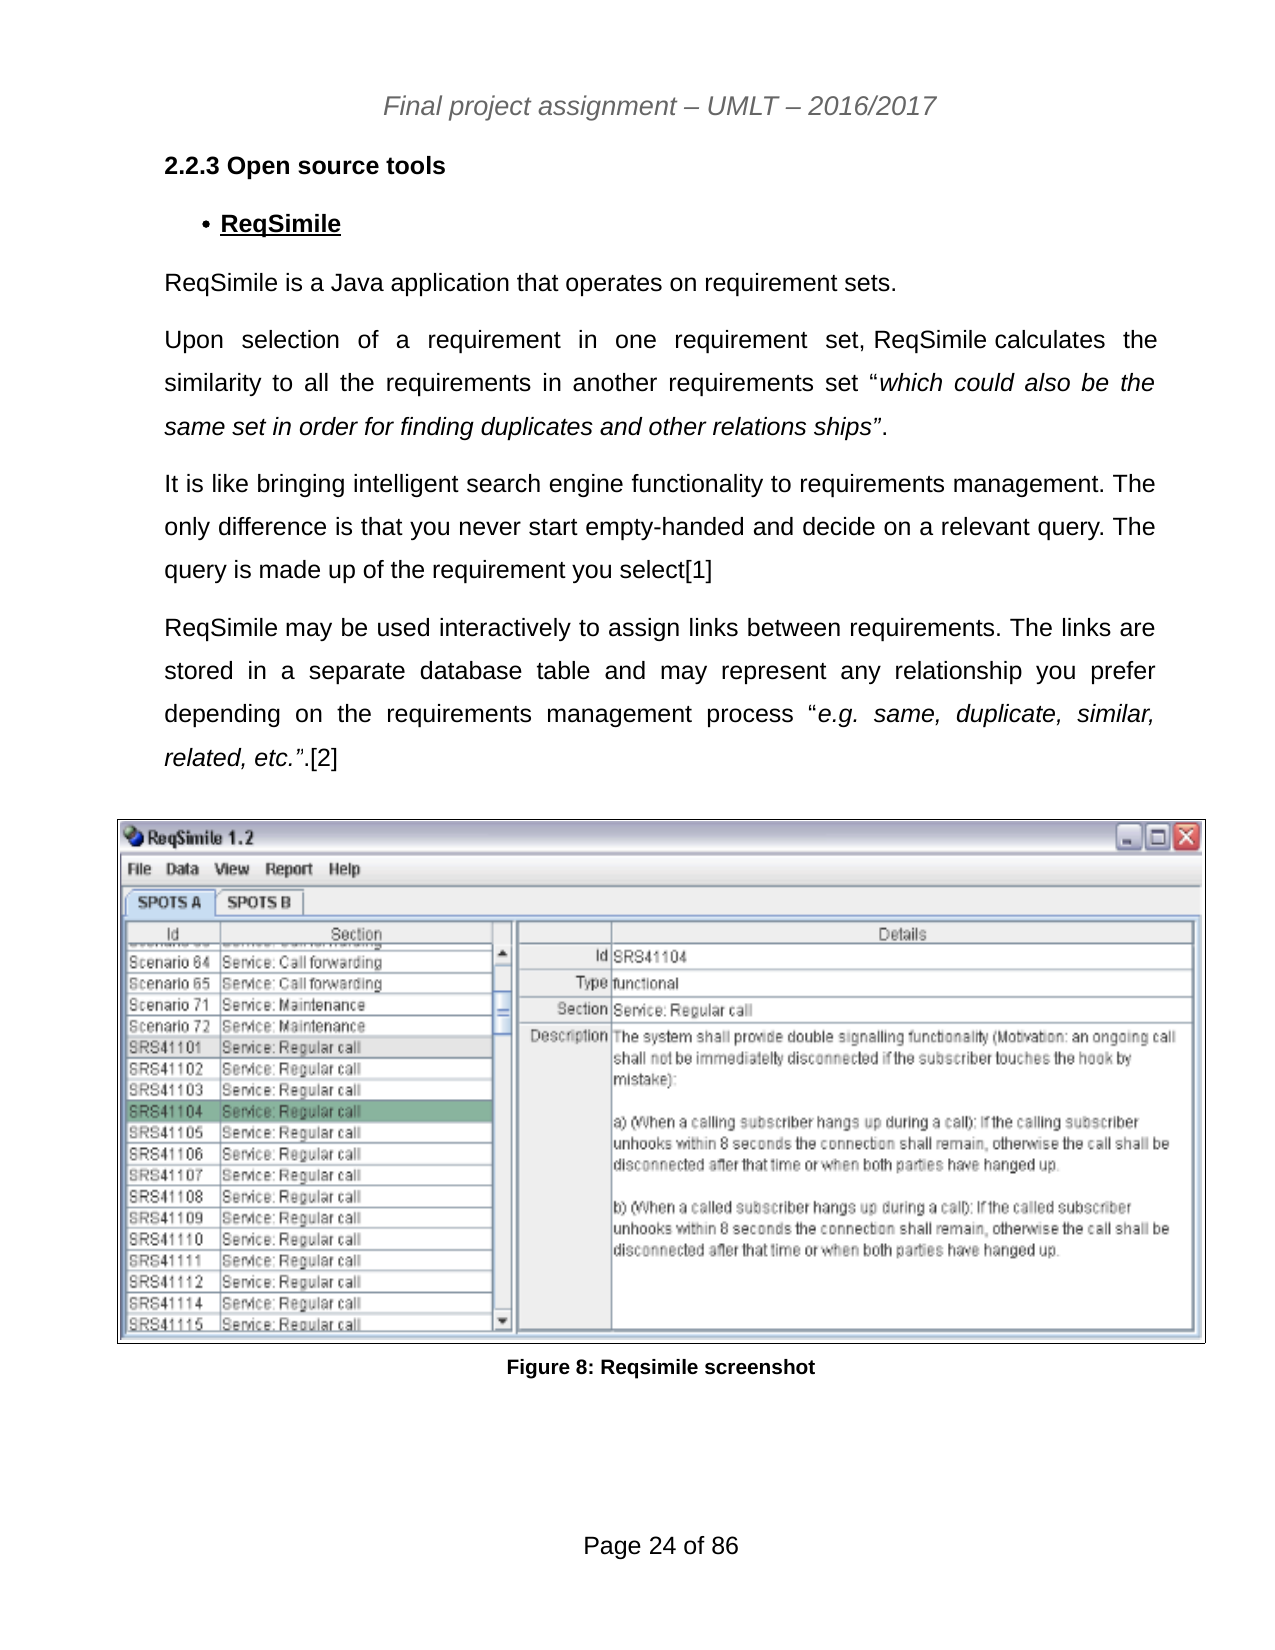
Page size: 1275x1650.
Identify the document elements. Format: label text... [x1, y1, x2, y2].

text ReqSimile may be used interactively to assign links between requirements. The links are stored in a separate database table and may represent any relationship you prefer depending on the requirements management process “e.g. same, duplicate, similar, related, etc.”.[2] [164, 613, 1158, 771]
list ReqSimile [202, 209, 1158, 238]
text [118, 820, 1205, 1343]
list ReqSimile is a Java application that operates on requirement sets. [164, 268, 1158, 296]
text It is like bringing intelligent search engine functionality to requirements management. The only difference is that you never start empty-handed and decide on a relevant query. The query is made up of the requirement you select[1] [164, 469, 1158, 584]
text Figure 8: Reqsimile screenshot [164, 1344, 1158, 1379]
subtitle 2.2.3 Open source tools [164, 151, 1158, 180]
picture [120, 821, 1202, 1340]
text Upon selection of a requirement in one requirement set, ReqSimile calculates the similarity to all the requirements in another requirements set “which could also be the same set in order for finding duplicates and other relations ships”. [164, 325, 1158, 440]
text [164, 800, 1158, 819]
